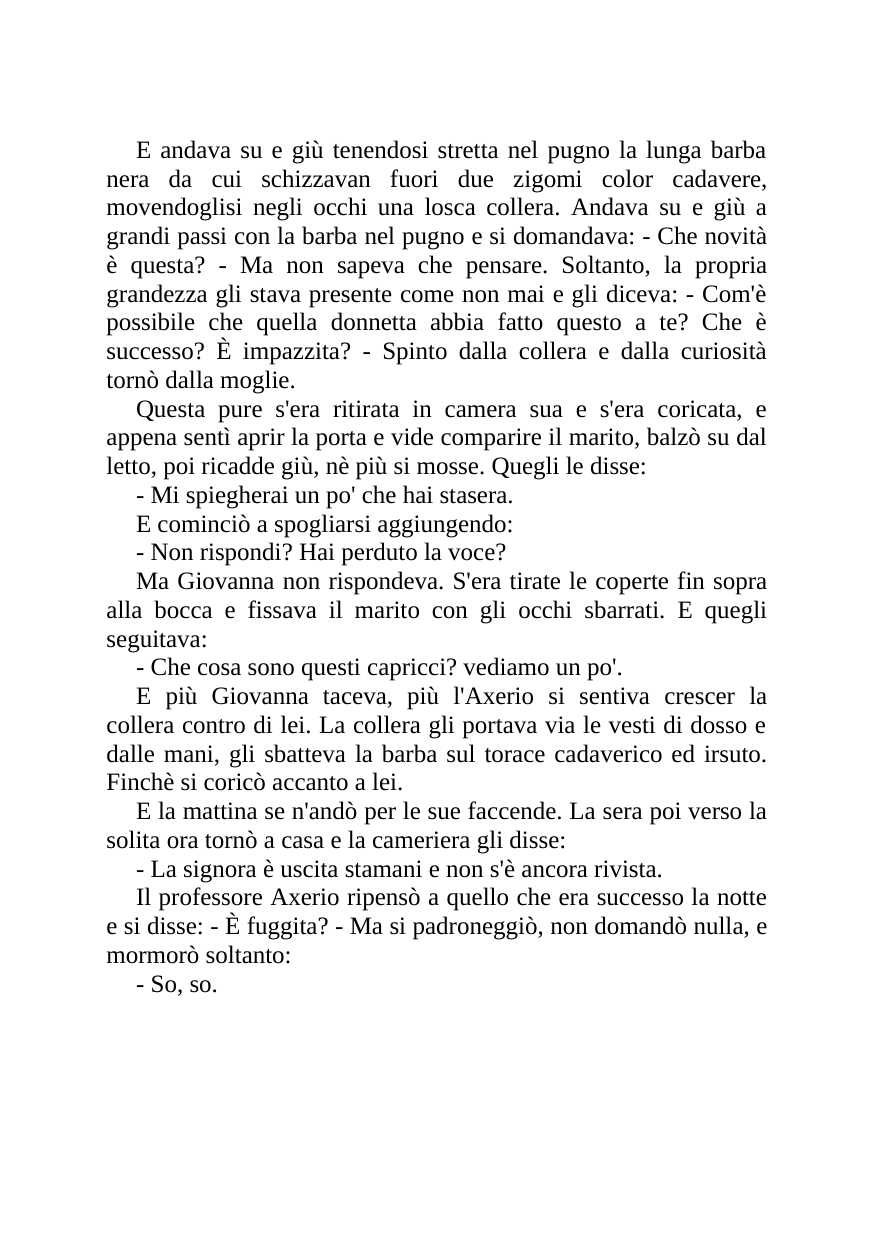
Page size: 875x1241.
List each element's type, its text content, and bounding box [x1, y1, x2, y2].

text Questa pure s'era ritirata in camera sua e s'era coricata, e appena sentì aprir la porta e vide comparire il marito, balzò su dal letto, poi ricadde giù, nè più si mosse. Quegli le disse: [106, 394, 768, 480]
text Ma Giovanna non rispondeva. S'era tirate le coperte fin sopra alla bocca e fissava il marito con gli occhi sbarrati. E quegli seguitava: [106, 566, 768, 652]
text - Mi spiegherai un po' che hai stasera. [106, 480, 768, 509]
text - So, so. [106, 969, 768, 997]
text E andava su e giù tenendosi stretta nel pugno la lunga barba nera da cui schizzavan fuori due zigomi color cadavere, movendoglisi negli occhi una losca collera. Andava su e giù a grandi passi con la barba nel pugno e si domandava: - Che novità è questa? - Ma non sapeva che pensare. Soltanto, la propria grandezza gli stava presente come non mai e gli diceva: - Com'è possibile che quella donnetta abbia fatto questo a te? Che è successo? È impazzita? - Spinto dalla collera e dalla curiosità tornò dalla moglie. [106, 135, 768, 394]
text Il professore Axerio ripensò a quello che era successo la notte e si disse: - È fuggita? - Ma si padroneggiò, non domandò nulla, e mormorò soltanto: [106, 882, 768, 969]
text - Che cosa sono questi capricci? vediamo un po'. [106, 652, 768, 681]
text - La signora è uscita stamani e non s'è ancora rivista. [106, 854, 768, 882]
text E più Giovanna taceva, più l'Axerio si sentiva crescer la collera contro di lei. La collera gli portava via le vesti di dosso e dalle mani, gli sbatteva la barba sul torace cadaverico ed irsuto. Finchè si coricò accanto a lei. [106, 681, 768, 796]
text E la mattina se n'andò per le sue faccende. La sera poi verso la solita ora tornò a casa e la cameriera gli disse: [106, 796, 768, 854]
text E cominciò a spogliarsi aggiungendo: [106, 509, 768, 537]
text - Non rispondi? Hai perduto la voce? [106, 537, 768, 566]
